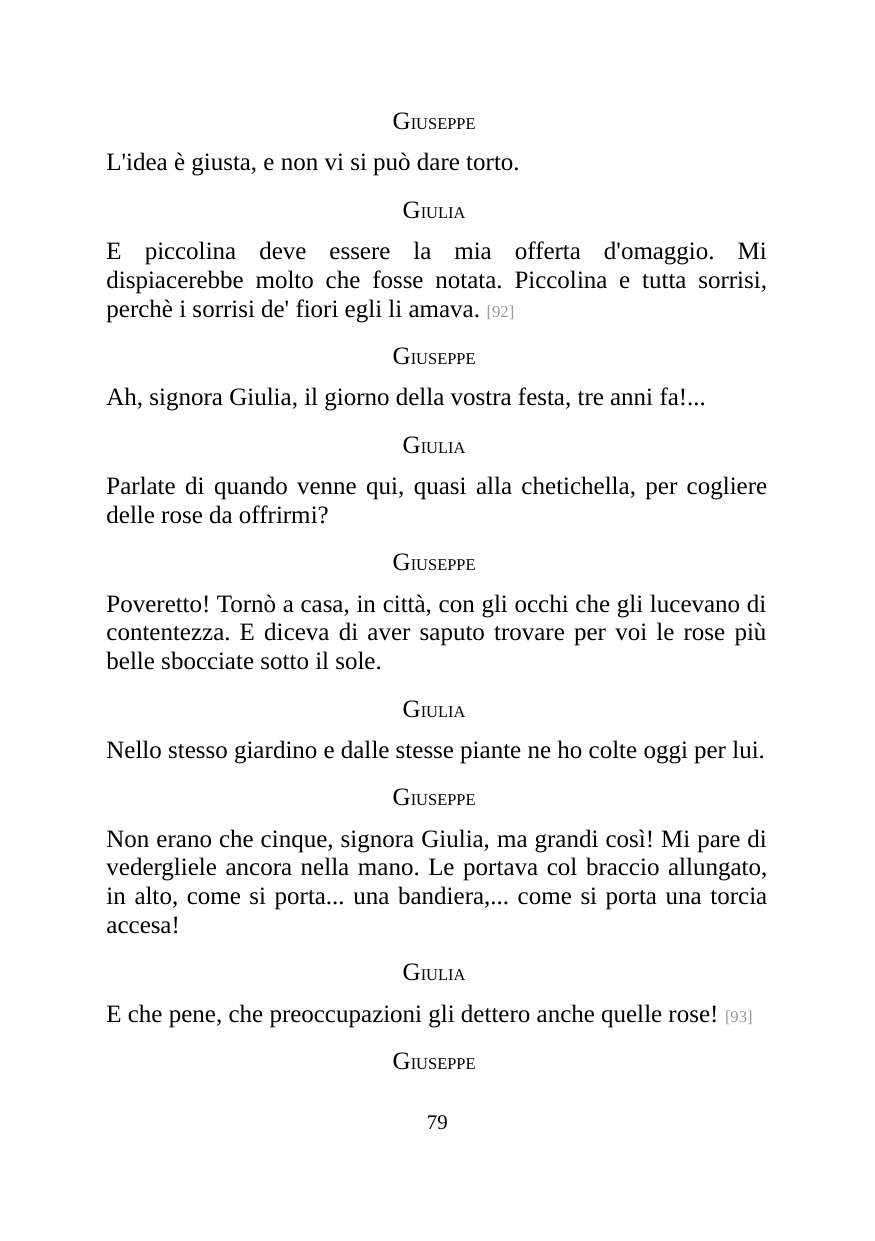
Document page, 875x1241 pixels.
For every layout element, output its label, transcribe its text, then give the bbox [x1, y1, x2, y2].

text E che pene, che preoccupazioni gli dettero anche quelle rose! [93] [106, 999, 768, 1027]
text Poveretto! Tornò a casa, in città, con gli occhi che gli lucevano di contentezza. E diceva di aver saputo trovare per voi le rose più belle sbocciate sotto il sole. [106, 589, 768, 675]
text Giuseppe [106, 547, 768, 576]
text Ah, signora Giulia, il giorno della vostra festa, tre anni fa!... [106, 382, 768, 411]
text E piccolina deve essere la mia offerta d'omaggio. Mi dispiacerebbe molto che fosse notata. Piccolina e tutta sorrisi, perchè i sorrisi de' fiori egli li amava. [92] [106, 236, 768, 322]
text Giulia [106, 430, 768, 459]
text Nello stesso giardino e dalle stesse piante ne ho colte oggi per lui. [106, 735, 768, 764]
text Giuseppe [106, 106, 768, 135]
text L'idea è giusta, e non vi si può dare torto. [106, 147, 768, 176]
text Giulia [106, 195, 768, 224]
text Giuseppe [106, 782, 768, 811]
text Giulia [106, 694, 768, 722]
text Giuseppe [106, 1046, 768, 1075]
text Giulia [106, 957, 768, 986]
text Parlate di quando venne qui, quasi alla chetichella, per cogliere delle rose da offrirmi? [106, 471, 768, 529]
text Giuseppe [106, 341, 768, 370]
text Non erano che cinque, signora Giulia, ma grandi così! Mi pare di vedergliele ancora nella mano. Le portava col braccio allungato, in alto, come si porta... una bandiera,... come si porta una torcia accesa! [106, 824, 768, 939]
